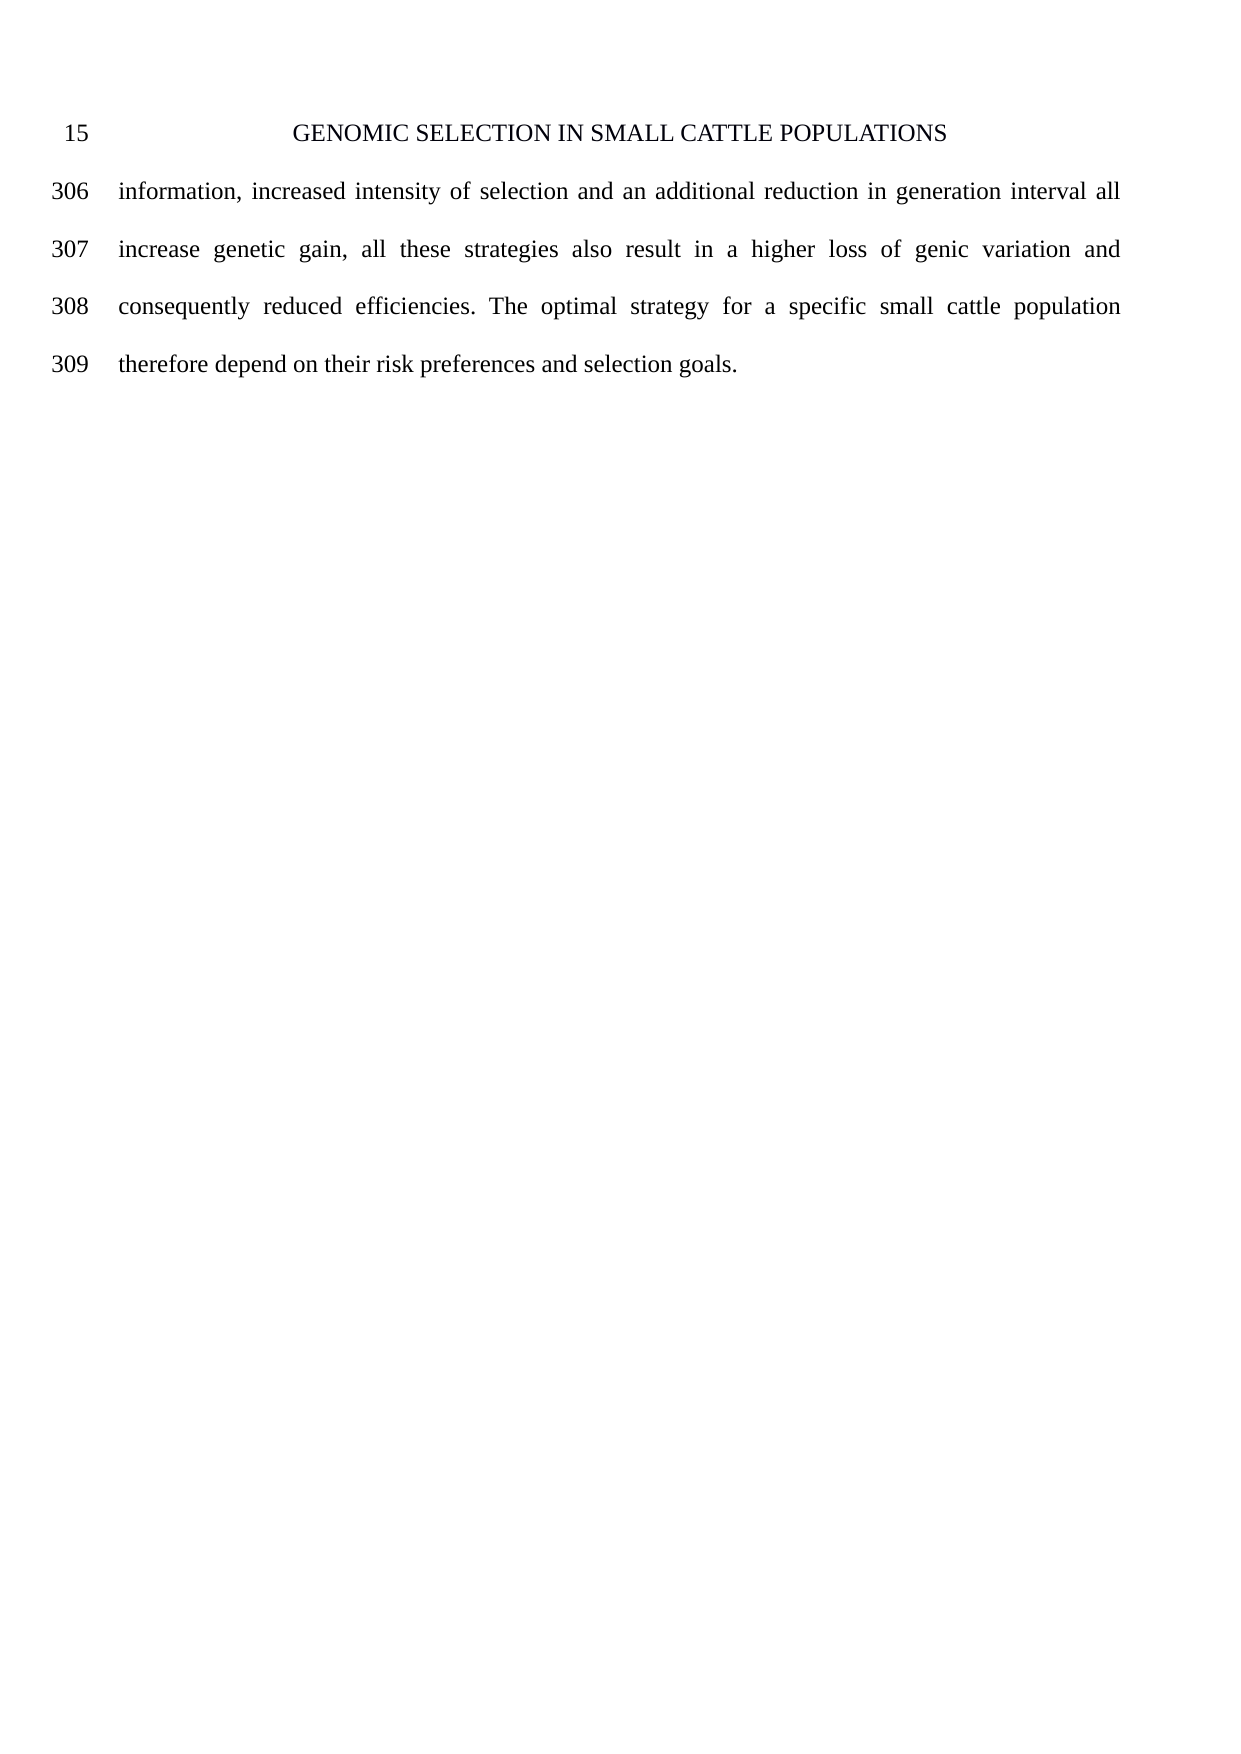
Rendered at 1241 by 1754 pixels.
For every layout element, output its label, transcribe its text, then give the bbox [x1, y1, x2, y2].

subtitle information, increased intensity of selection and an additional reduction in generation interval all increase genetic gain, all these strategies also result in a higher loss of genic variation and consequently reduced efficiencies. The optimal strategy for a specific small cattle population therefore depend on their risk preferences and selection goals. [118, 176, 1122, 378]
